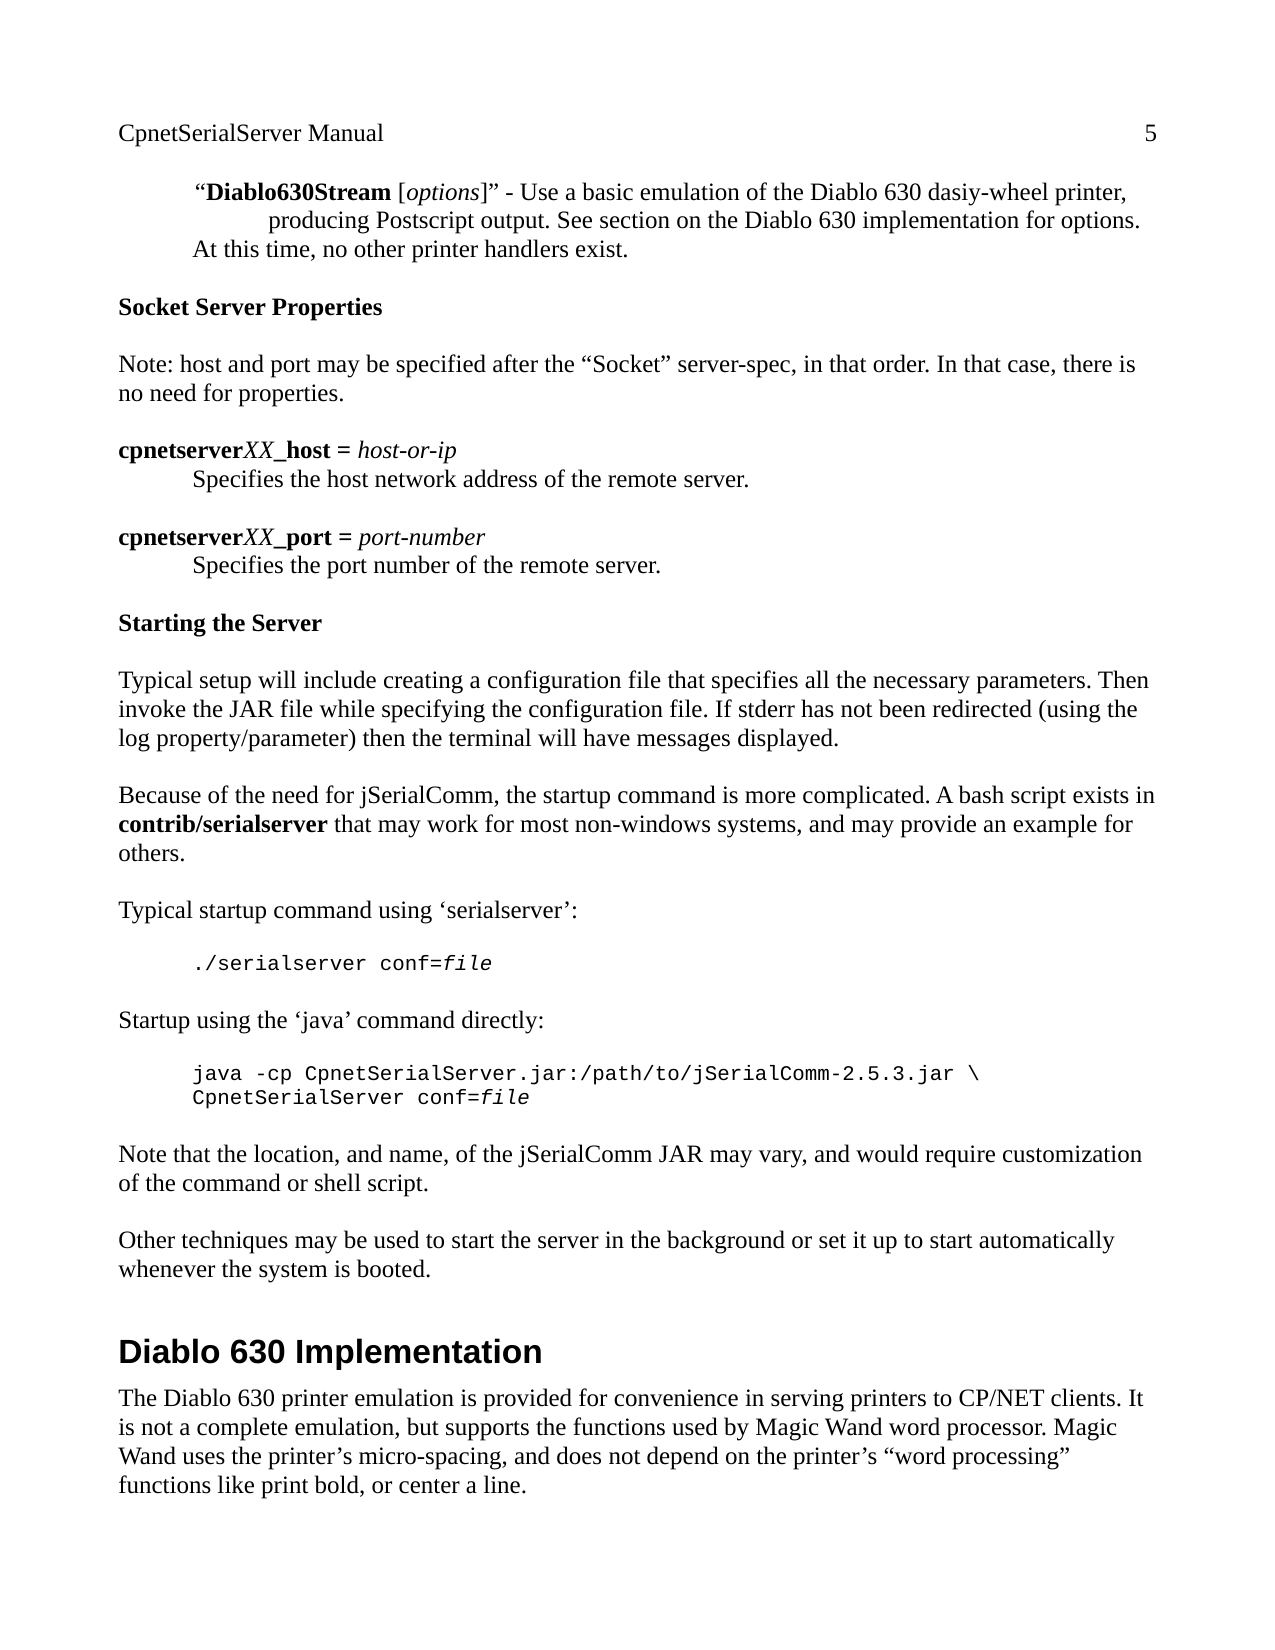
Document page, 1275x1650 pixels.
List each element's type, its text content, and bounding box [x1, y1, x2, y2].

text Note: host and port may be specified after the “Socket” server-spec, in that order. In that case, there is no need for properties. [118, 349, 1157, 407]
text The Diablo 630 printer emulation is provided for convenience in serving printers to CP/NET clients. It is not a complete emulation, but supports the functions used by Magic Wand word processor. Magic Wand uses the printer’s micro-spacing, and does not depend on the printer’s “word processing” functions like print bold, or center a line. [118, 1383, 1157, 1498]
text java -cp CpnetSerialServer.jar:/path/to/jSerialComm-2.5.3.jar \ CpnetSerialServer conf=file [192, 1063, 1157, 1110]
text Specifies the host network address of the remote server. [192, 464, 1157, 493]
subtitle Diablo 630 Implementation [118, 1332, 1157, 1371]
text Starting the Server [118, 608, 1157, 637]
text “Diablo630Stream [options]” - Use a basic emulation of the Diablo 630 dasiy-wheel printer, producing Postscript output. See section on the Diablo 630 implementation for options. [194, 177, 1157, 234]
text Because of the need for jSerialComm, the startup command is more complicated. A bash script exists in contrib/serialserver that may work for most non-windows systems, and may provide an example for others. [118, 781, 1157, 867]
text ./serialserver conf=file [192, 953, 1157, 977]
text Note that the location, and name, of the jSerialComm JAR may vary, and would require customization of the command or shell script. [118, 1139, 1157, 1197]
text Startup using the ‘java’ command directly: [118, 1006, 1157, 1034]
text Typical setup will include creating a configuration file that specifies all the necessary parameters. Then invoke the JAR file while specifying the configuration file. If stderr has not been redirected (using the log property/parameter) then the terminal will have messages displayed. [118, 666, 1157, 752]
text At this time, no other printer handlers exist. [192, 234, 1157, 263]
text cpnetserverXX_host = host-or-ip [118, 436, 1157, 464]
text cpnetserverXX_port = port-number [118, 522, 1157, 551]
text Specifies the port number of the remote server. [192, 551, 1157, 579]
text Socket Server Properties [118, 292, 1157, 321]
text Other techniques may be used to start the server in the background or set it up to start automatically whenever the system is booted. [118, 1225, 1157, 1283]
text Typical startup command using ‘serialserver’: [118, 896, 1157, 924]
